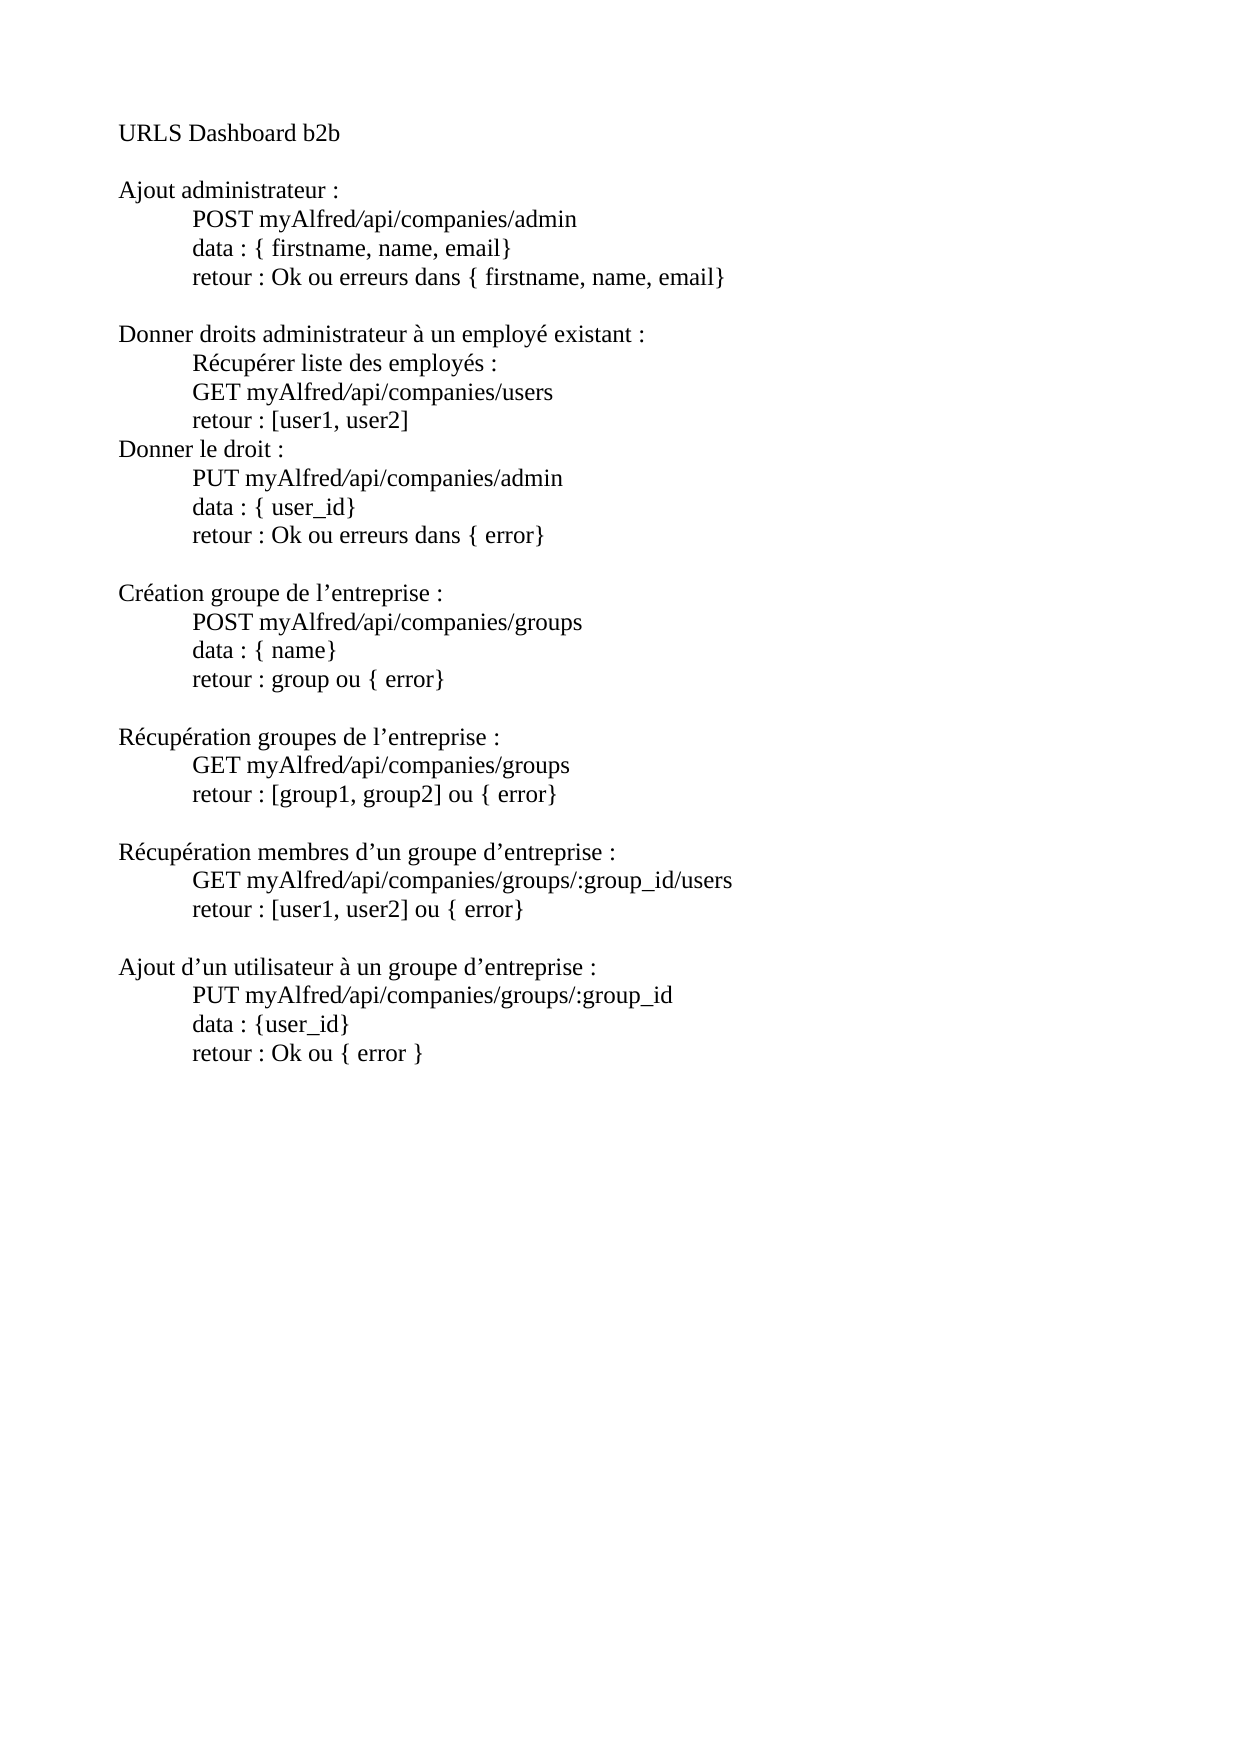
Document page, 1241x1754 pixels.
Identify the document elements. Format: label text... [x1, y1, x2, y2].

text GET myAlfred/api/companies/groups/:group_id/users [192, 866, 1122, 894]
text retour : Ok ou { error } [192, 1038, 1122, 1067]
text retour : [group1, group2] ou { error} [192, 779, 1122, 808]
text Donner droits administrateur à un employé existant : [118, 319, 1122, 348]
text Donner le droit : [118, 434, 1122, 463]
text retour : group ou { error} [192, 664, 1122, 693]
text Récupérer liste des employés : [192, 348, 1122, 377]
text data : { firstname, name, email} [192, 233, 1122, 262]
text Ajout administrateur : [118, 176, 1122, 204]
text Récupération groupes de l’entreprise : [118, 722, 1122, 751]
text PUT myAlfred/api/companies/admin [192, 463, 1122, 492]
text URLS Dashboard b2b [118, 118, 1122, 147]
text PUT myAlfred/api/companies/groups/:group_id [192, 981, 1122, 1009]
text Récupération membres d’un groupe d’entreprise : [118, 837, 1122, 866]
text data : { user_id} [192, 492, 1122, 521]
text GET myAlfred/api/companies/users [192, 377, 1122, 406]
text GET myAlfred/api/companies/groups [192, 751, 1122, 779]
text data : { name} [192, 636, 1122, 664]
text Ajout d’un utilisateur à un groupe d’entreprise : [118, 952, 1122, 981]
text data : {user_id} [192, 1009, 1122, 1038]
text retour : [user1, user2] [192, 406, 1122, 434]
text retour : [user1, user2] ou { error} [192, 894, 1122, 923]
text POST myAlfred/api/companies/groups [192, 607, 1122, 636]
text retour : Ok ou erreurs dans { error} [192, 521, 1122, 549]
text POST myAlfred/api/companies/admin [192, 204, 1122, 233]
text retour : Ok ou erreurs dans { firstname, name, email} [192, 262, 1122, 291]
text Création groupe de l’entreprise : [118, 578, 1122, 607]
